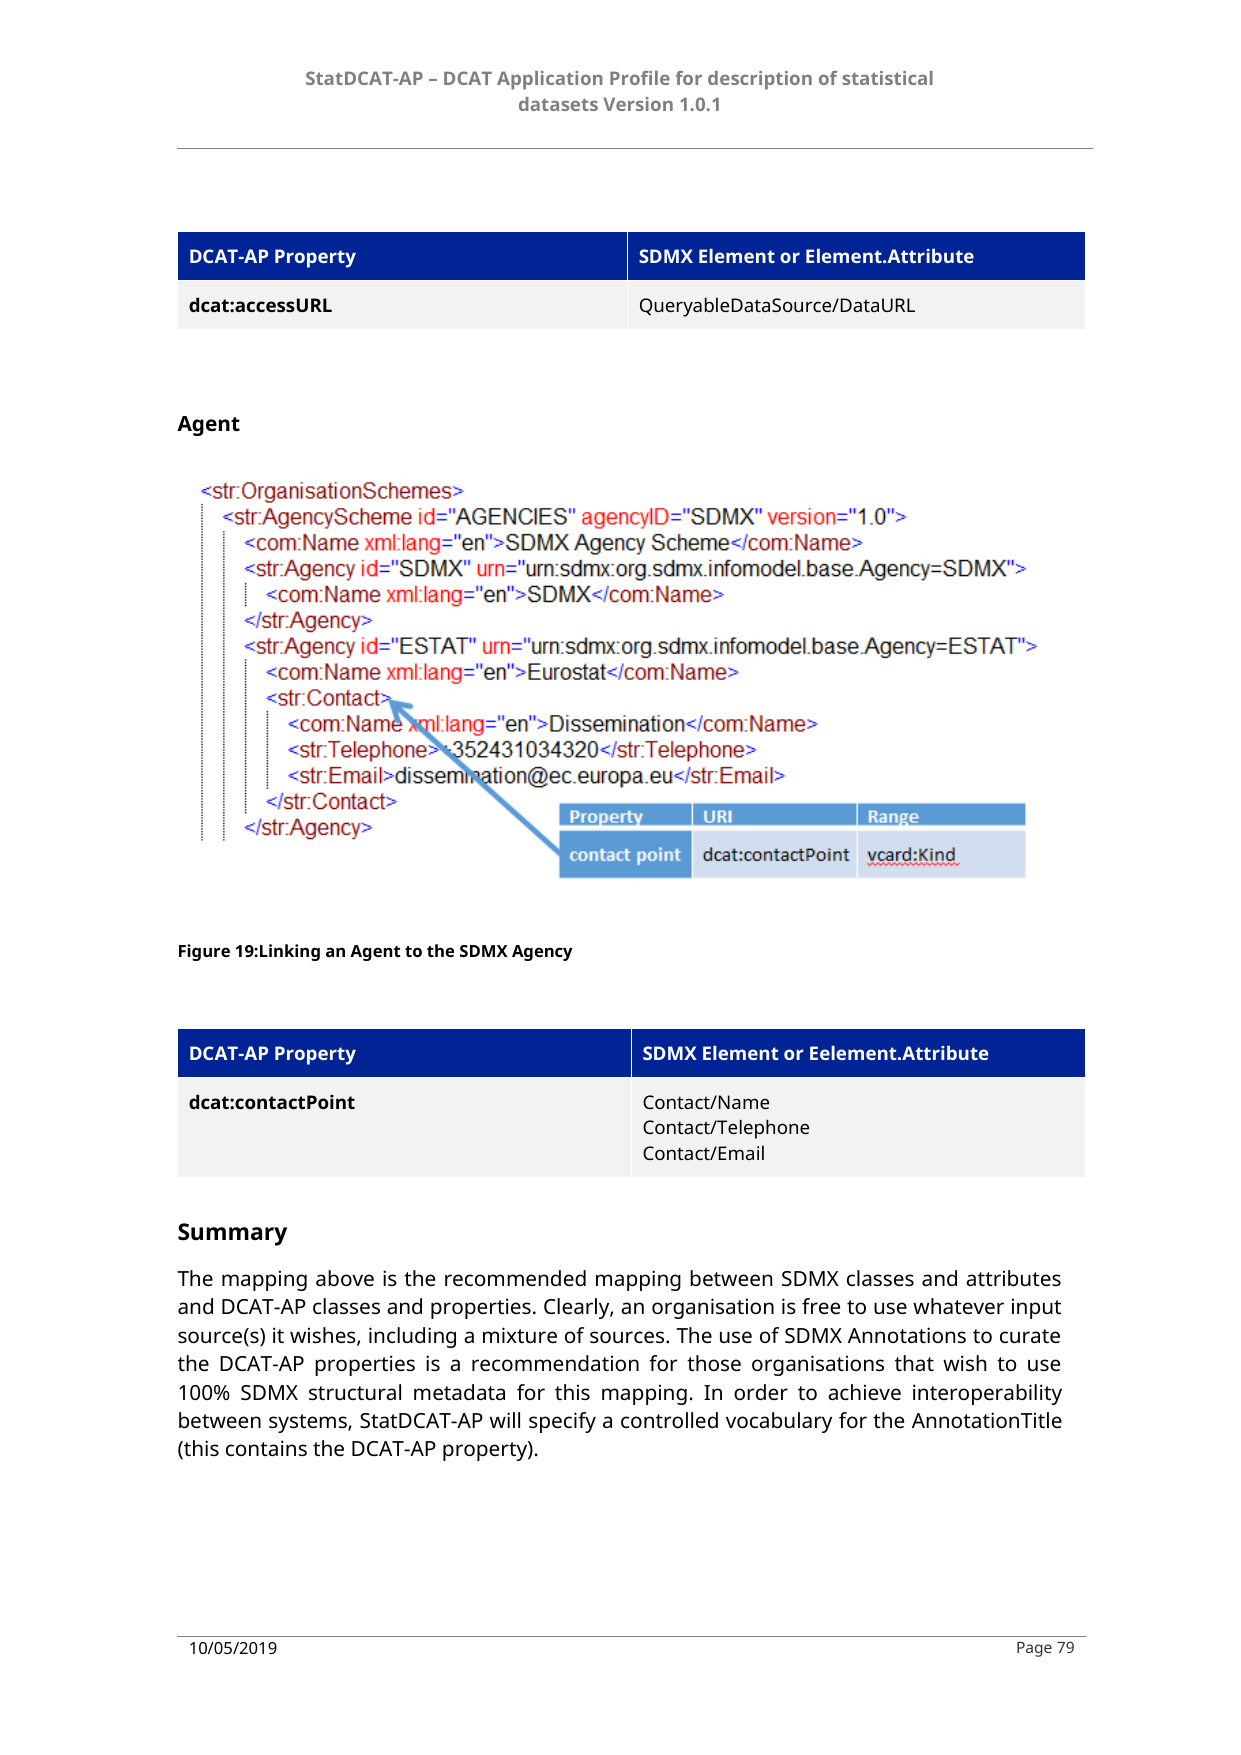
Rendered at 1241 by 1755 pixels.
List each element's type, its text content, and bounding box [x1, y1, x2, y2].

table_header SDMX Element or Element.Attribute [628, 232, 1085, 280]
text The mapping above is the recommended mapping between SDMX classes and attributes and DCAT-AP classes and properties. Clearly, an organisation is free to use whatever input source(s) it wishes, including a mixture of sources. The use of SDMX Annotations to curate the DCAT-AP properties is a recommendation for those organisations that wish to use 100% SDMX structural metadata for this mapping. In order to achieve interoperability between systems, StatDCAT-AP will specify a controlled vocabulary for the AnnotationTitle (this contains the DCAT-AP property). [177, 1264, 1063, 1463]
table_header DCAT-AP Property [178, 232, 627, 280]
table_cell QueryableDataSource/DataURL [628, 281, 1085, 329]
table_cell dcat:accessURL [178, 281, 627, 329]
table_cell dcat:contactPoint [178, 1078, 631, 1177]
subtitle Agent [177, 409, 1063, 437]
text Figure 19:Linking an Agent to the SDMX Agency [177, 939, 1063, 962]
subtitle Summary [177, 1216, 1063, 1247]
table_header SDMX Element or Eelement.Attribute [632, 1029, 1085, 1077]
table_header DCAT-AP Property [178, 1029, 631, 1077]
table_cell Contact/Name Contact/Telephone Contact/Email [632, 1078, 1085, 1177]
